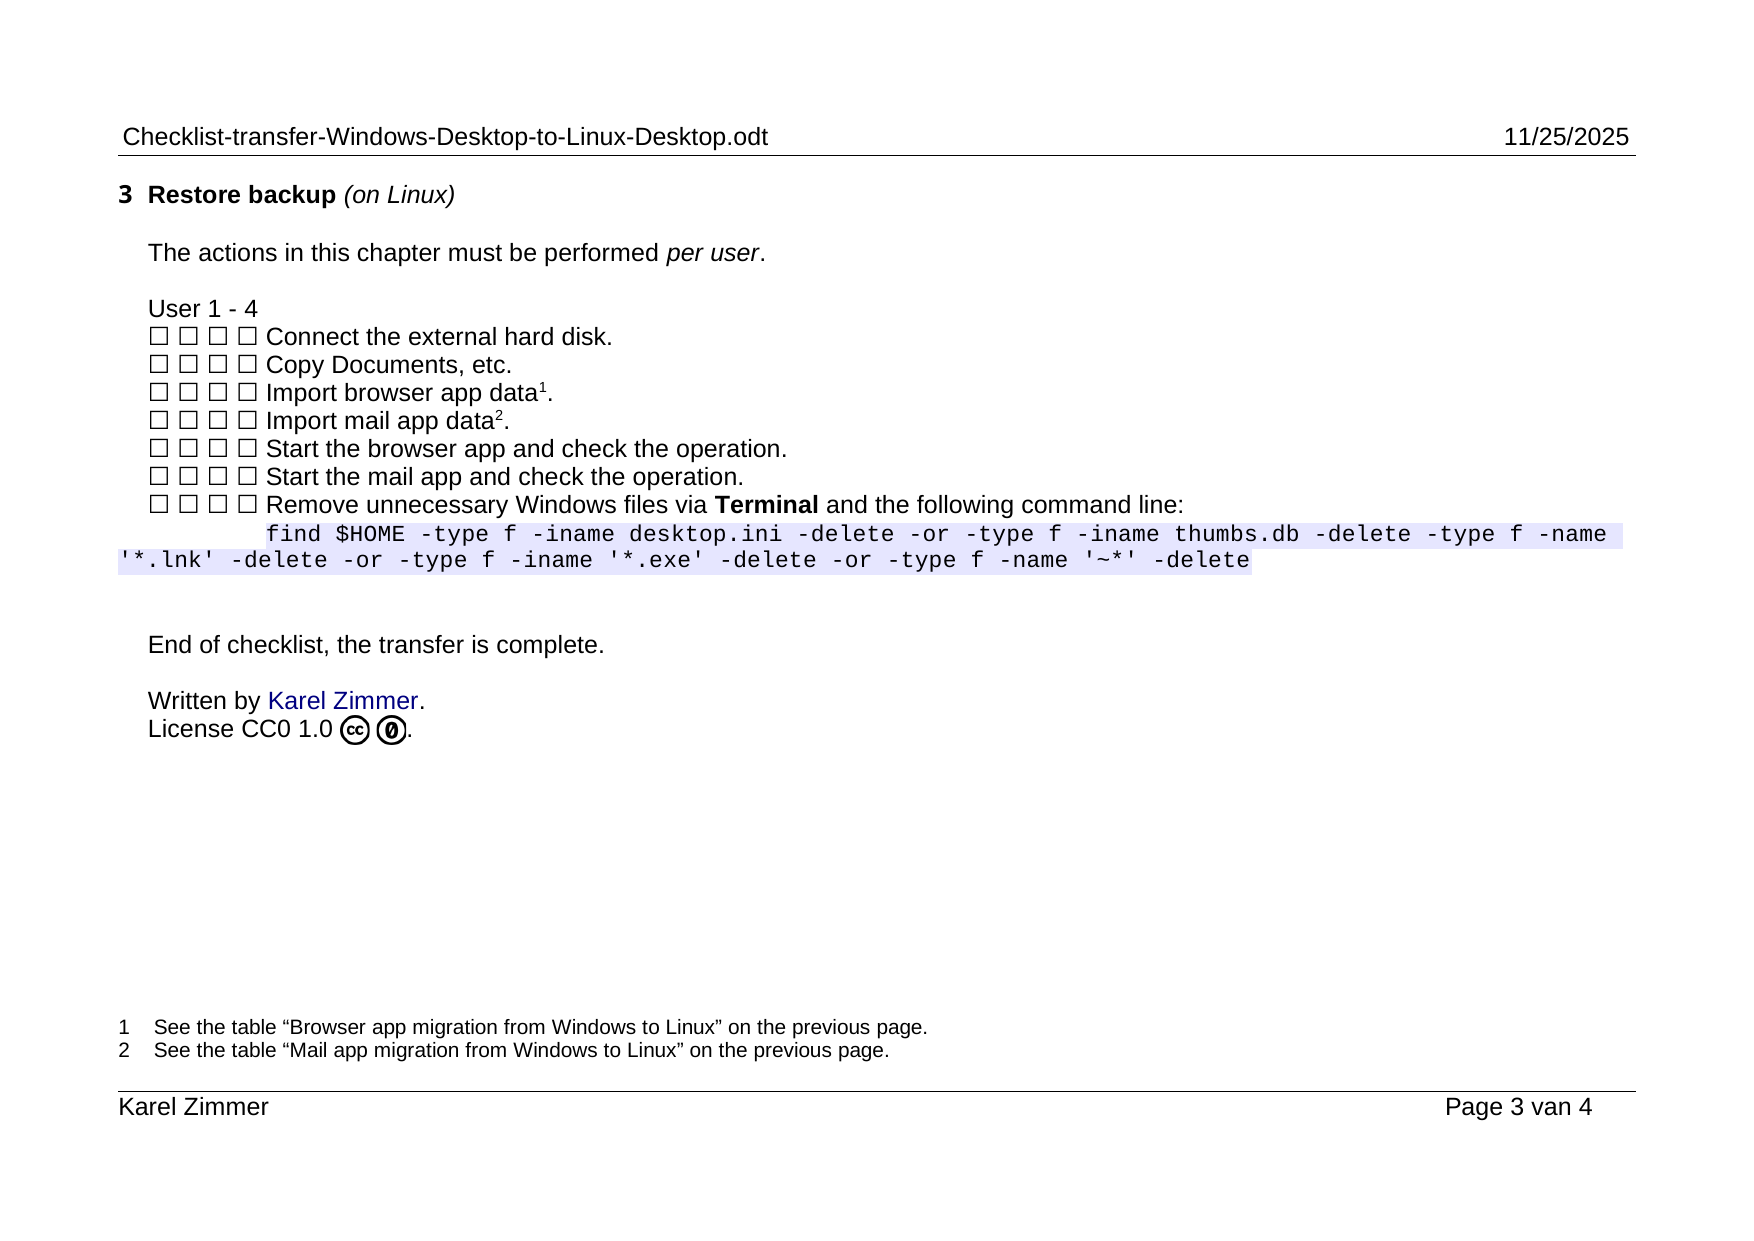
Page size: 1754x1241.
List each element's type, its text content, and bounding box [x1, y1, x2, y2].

list License CC0 1.0 [133, 715, 340, 744]
text ☐ ☐ ☐ ☐ Remove unnecessary Windows files via Terminal and the following command line: [118, 491, 1636, 519]
text ☐ ☐ ☐ ☐ Copy Documents, etc. [118, 351, 1636, 379]
text See the table “Browser app migration from Windows to Linux” on the previous page. [118, 1015, 1636, 1039]
list End of checklist, the transfer is complete. [118, 603, 1636, 659]
text ☐ ☐ ☐ ☐ Import browser app data. [118, 379, 1636, 407]
text User 1 - 4 ☐ ☐ ☐ ☐ Connect the external hard disk. [118, 295, 1636, 351]
list ☐ ☐ ☐ ☐ Start the mail app and check the operation. [118, 463, 1636, 491]
list ☐ ☐ ☐ ☐ Start the browser app and check the operation. [118, 435, 1636, 463]
picture [340, 715, 370, 745]
picture [376, 715, 407, 745]
list . [407, 715, 1636, 744]
list The actions in this chapter must be performed per user. [118, 239, 1636, 267]
list Restore backup (on Linux) [118, 177, 1636, 239]
list Written by Karel Zimmer. [133, 687, 1636, 715]
text ☐ ☐ ☐ ☐ Import mail app data. [118, 407, 1636, 435]
text See the table “Mail app migration from Windows to Linux” on the previous page. [118, 1039, 1636, 1062]
text find $HOME -type f -iname desktop.ini -delete -or -type f -iname thumbs.db -delete -type f -name '*.lnk' -delete -or -type f -iname '*.exe' -delete -or -type f -name '~*' -delete [118, 519, 1636, 575]
